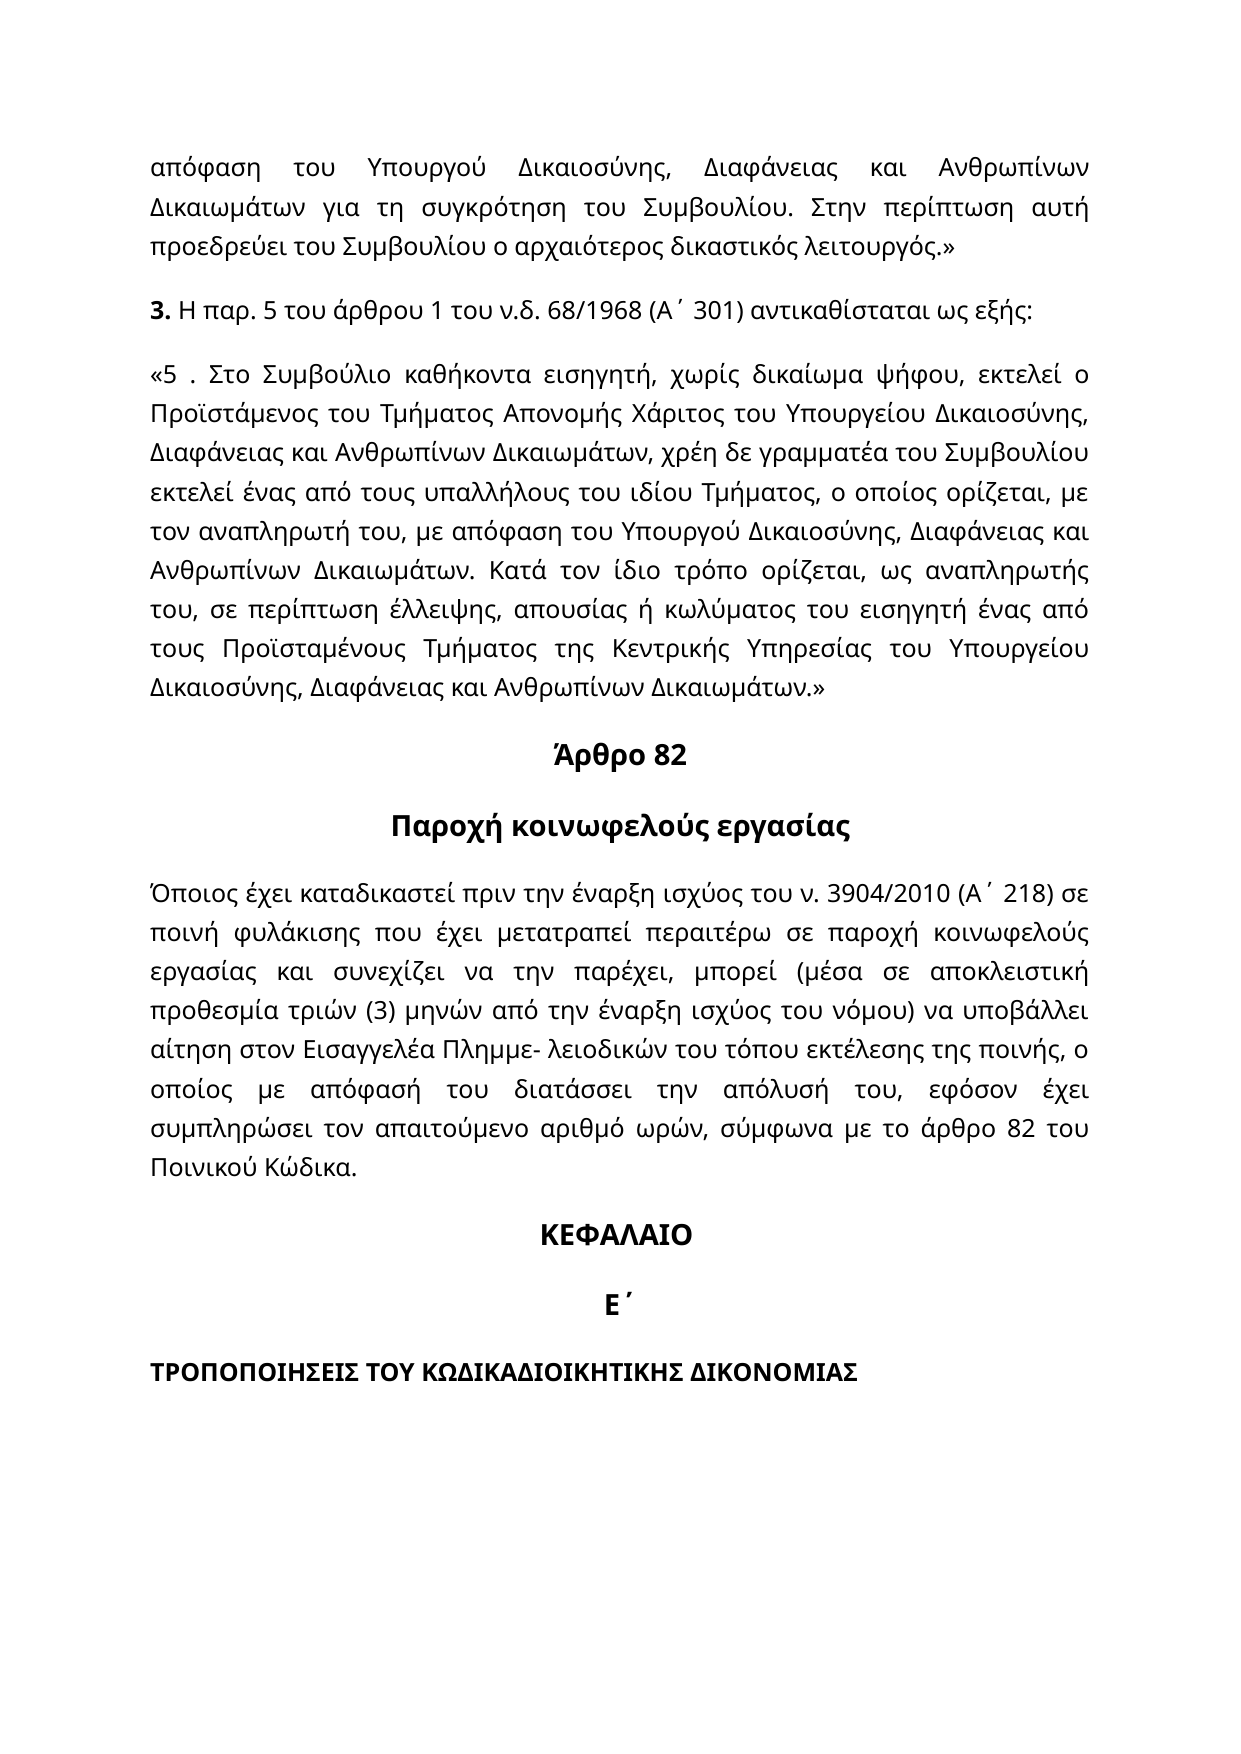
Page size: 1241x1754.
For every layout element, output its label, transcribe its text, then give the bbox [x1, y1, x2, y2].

subtitle ΚΕΦΑΛΑΙΟ [150, 1214, 1090, 1253]
subtitle Άρθρο 82 [150, 734, 1090, 774]
text ΤΡΟΠΟΠΟΙΗΣΕΙΣ ΤΟΥ ΚΩΔΙΚΑΔΙΟΙΚΗΤΙΚΗΣ ΔΙΚΟΝΟΜΙΑΣ [150, 1355, 1090, 1389]
text Όποιος έχει καταδικαστεί πριν την έναρξη ισχύος του ν. 3904/2010 (Α΄ 218) σε ποινή φυλάκισης που έχει μετατραπεί περαιτέρω σε παροχή κοινωφελούς εργασίας και συνεχίζει να την παρέχει, μπορεί (μέσα σε αποκλειστική προθεσμία τριών (3) μηνών από την έναρξη ισχύος του νόμου) να υποβάλλει αίτηση στον Εισαγγελέα Πλημμε- λειοδικών του τόπου εκτέλεσης της ποινής, ο οποίος με απόφασή του διατάσσει την απόλυσή του, εφόσον έχει συμπληρώσει τον απαιτούμενο αριθμό ωρών, σύμφωνα με το άρθρο 82 του Ποινικού Κώδικα. [150, 875, 1090, 1184]
text 3. Η παρ. 5 του άρθρου 1 του ν.δ. 68/1968 (Α΄ 301) αντικαθίσταται ως εξής: [150, 292, 1090, 327]
text «5 . Στο Συμβούλιο καθήκοντα εισηγητή, χωρίς δικαίωμα ψήφου, εκτελεί ο Προϊστάμενος του Τμήματος Απονομής Χάριτος του Υπουργείου Δικαιοσύνης, Διαφάνειας και Ανθρωπίνων Δικαιωμάτων, χρέη δε γραμματέα του Συμβουλίου εκτελεί ένας από τους υπαλλήλους του ιδίου Τμήματος, ο οποίος ορίζεται, με τον αναπληρωτή του, με απόφαση του Υπουργού Δικαιοσύνης, Διαφάνειας και Ανθρωπίνων Δικαιωμάτων. Κατά τον ίδιο τρόπο ορίζεται, ως αναπληρωτής του, σε περίπτωση έλλειψης, απουσίας ή κωλύματος του εισηγητή ένας από τους Προϊσταμένους Τμήματος της Κεντρικής Υπηρεσίας του Υπουργείου Δικαιοσύνης, Διαφάνειας και Ανθρωπίνων Δικαιωμάτων.» [150, 357, 1090, 704]
text απόφαση του Υπουργού Δικαιοσύνης, Διαφάνειας και Ανθρωπίνων Δικαιωμάτων για τη συγκρότηση του Συμβουλίου. Στην περίπτωση αυτή προεδρεύει του Συμβουλίου ο αρχαιότερος δικαστικός λειτουργός.» [150, 150, 1090, 262]
subtitle Ε΄ [150, 1284, 1090, 1324]
subtitle Παροχή κοινωφελούς εργασίας [150, 805, 1090, 844]
